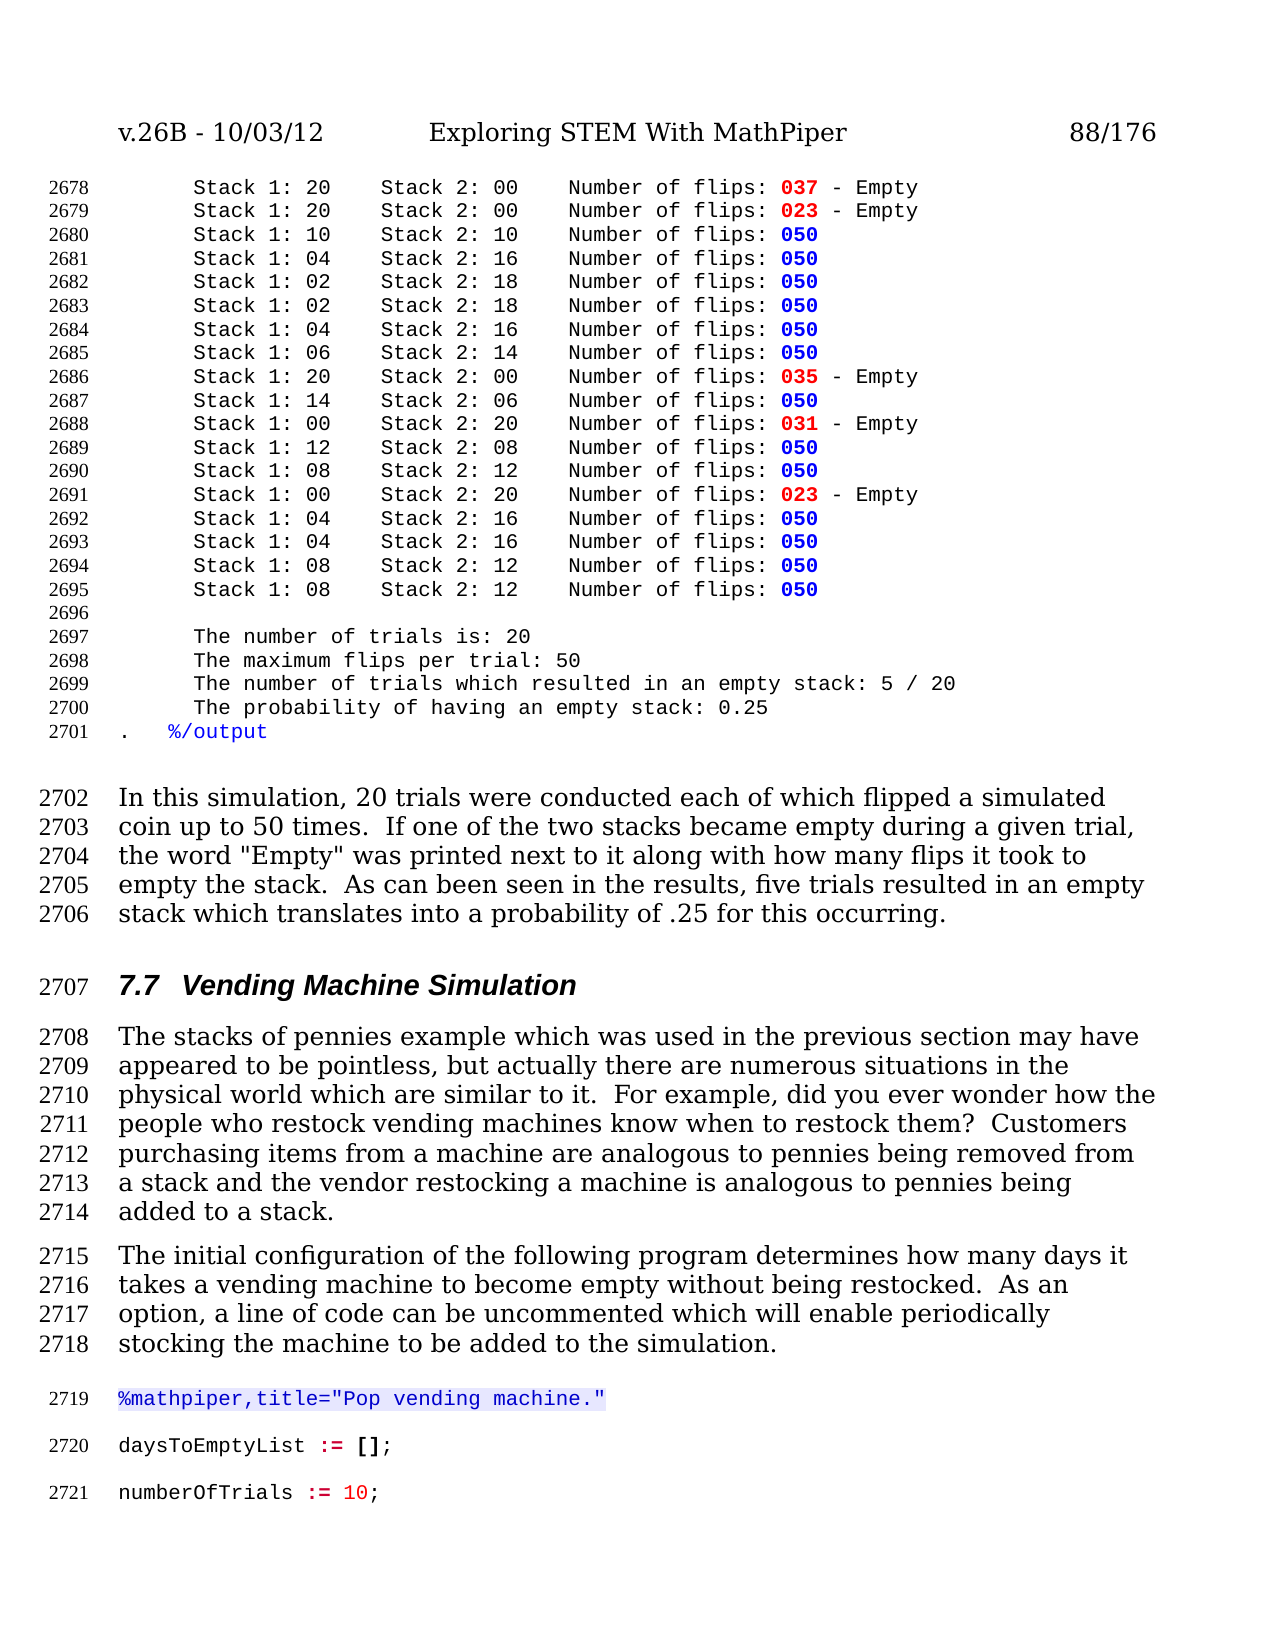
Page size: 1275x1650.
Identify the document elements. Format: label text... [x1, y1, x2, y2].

text %mathpiper,title="Pop vending machine." [118, 1388, 1157, 1411]
text The number of trials which resulted in an empty stack: 5 / 20 [118, 673, 1157, 697]
text daysToEmptyList := []; [118, 1435, 1157, 1458]
text Stack 1: 20 Stack 2: 00 Number of flips: 023 - Empty [118, 200, 1157, 224]
text The number of trials is: 20 [118, 626, 1157, 650]
text Stack 1: 20 Stack 2: 00 Number of flips: 035 - Empty [118, 366, 1157, 389]
text . %/output [118, 721, 1157, 744]
text Stack 1: 04 Stack 2: 16 Number of flips: 050 [118, 248, 1157, 271]
text numberOfTrials := 10; [118, 1482, 1157, 1506]
text Stack 1: 04 Stack 2: 16 Number of flips: 050 [118, 508, 1157, 531]
text Stack 1: 20 Stack 2: 00 Number of flips: 037 - Empty [118, 177, 1157, 200]
text Stack 1: 04 Stack 2: 16 Number of flips: 050 [118, 319, 1157, 342]
text Stack 1: 00 Stack 2: 20 Number of flips: 023 - Empty [118, 484, 1157, 508]
text The maximum flips per trial: 50 [118, 650, 1157, 673]
text Stack 1: 08 Stack 2: 12 Number of flips: 050 [118, 555, 1157, 579]
text Stack 1: 10 Stack 2: 10 Number of flips: 050 [118, 224, 1157, 248]
subtitle Vending Machine Simulation [118, 968, 1157, 1001]
text Stack 1: 08 Stack 2: 12 Number of flips: 050 [118, 579, 1157, 602]
text Stack 1: 06 Stack 2: 14 Number of flips: 050 [118, 342, 1157, 366]
text The stacks of pennies example which was used in the previous section may have appeared to be pointless, but actually there are numerous situations in the physical world which are similar to it. For example, did you ever wonder how the people who restock vending machines know when to restock them? Customers purchasing items from a machine are analogous to pennies being removed from a stack and the vendor restocking a machine is analogous to pennies being added to a stack. [118, 1022, 1157, 1226]
text Stack 1: 00 Stack 2: 20 Number of flips: 031 - Empty [118, 413, 1157, 437]
text The probability of having an empty stack: 0.25 [118, 697, 1157, 721]
text Stack 1: 14 Stack 2: 06 Number of flips: 050 [118, 389, 1157, 413]
text In this simulation, 20 trials were conducted each of which flipped a simulated coin up to 50 times. If one of the two stacks became empty during a given trial, the word "Empty" was printed next to it along with how many flips it took to empty the stack. As can been seen in the results, five trials resulted in an empty stack which translates into a probability of .25 for this occurring. [118, 783, 1157, 928]
text The initial configuration of the following program determines how many days it takes a vending machine to become empty without being restocked. As an option, a line of code can be uncommented which will enable periodically stocking the machine to be added to the simulation. [118, 1241, 1157, 1358]
text Stack 1: 12 Stack 2: 08 Number of flips: 050 [118, 437, 1157, 461]
text Stack 1: 08 Stack 2: 12 Number of flips: 050 [118, 461, 1157, 484]
text Stack 1: 04 Stack 2: 16 Number of flips: 050 [118, 531, 1157, 555]
text Stack 1: 02 Stack 2: 18 Number of flips: 050 [118, 271, 1157, 295]
text Stack 1: 02 Stack 2: 18 Number of flips: 050 [118, 295, 1157, 319]
